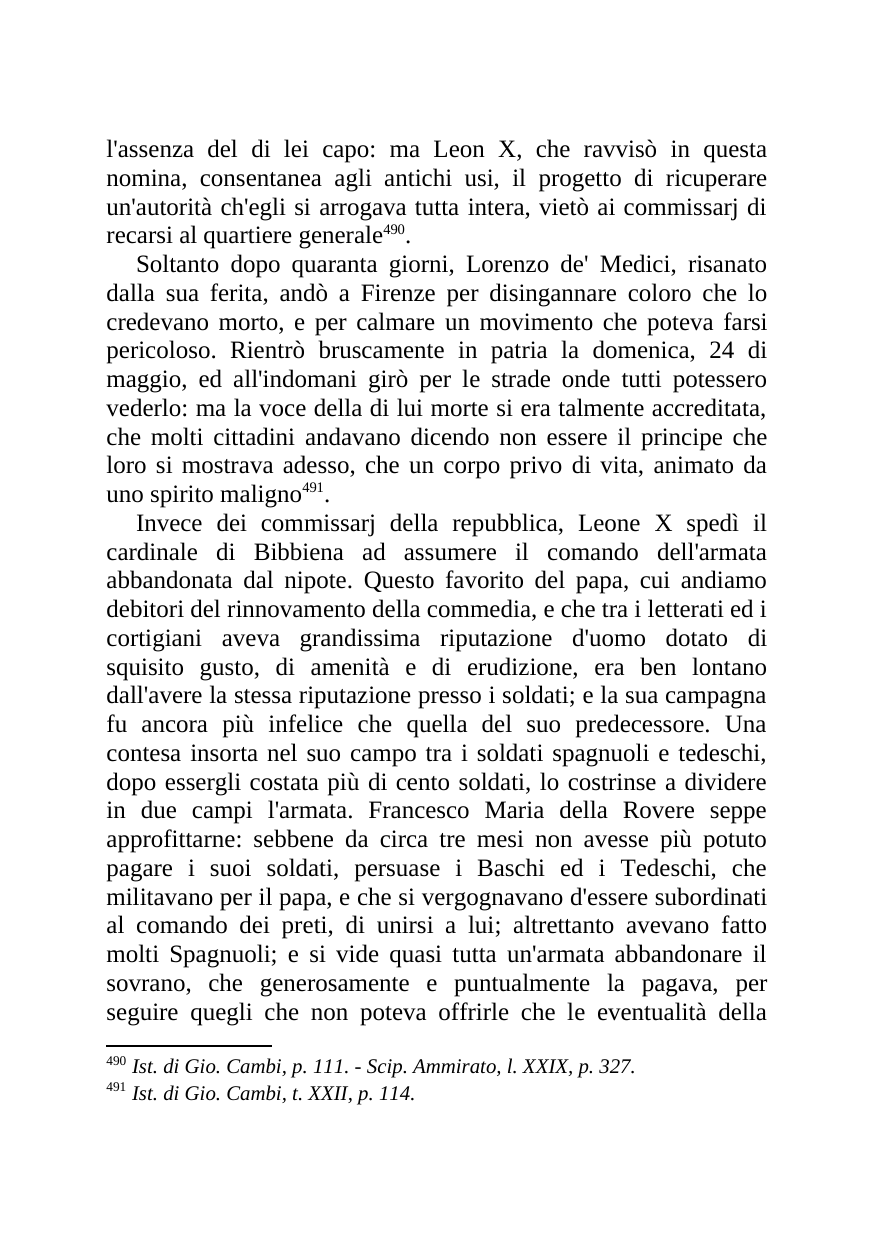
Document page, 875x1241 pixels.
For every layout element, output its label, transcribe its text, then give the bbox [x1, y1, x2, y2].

text Ist. di Gio. Cambi, t. XXII, p. 114. [106, 1079, 768, 1105]
text Ist. di Gio. Cambi, p. 111. - Scip. Ammirato, l. XXIX, p. 327. [106, 1052, 768, 1079]
text l'assenza del di lei capo: ma Leon X, che ravvisò in questa nomina, consentanea agli antichi usi, il progetto di ricuperare un'autorità ch'egli si arrogava tutta intera, vietò ai commissarj di recarsi al quartiere generale. [106, 134, 768, 249]
text Invece dei commissarj della repubblica, Leone X spedì il cardinale di Bibbiena ad assumere il comando dell'armata abbandonata dal nipote. Questo favorito del papa, cui andiamo debitori del rinnovamento della commedia, e che tra i letterati ed i cortigiani aveva grandissima riputazione d'uomo dotato di squisito gusto, di amenità e di erudizione, era ben lontano dall'avere la stessa riputazione presso i soldati; e la sua campagna fu ancora più infelice che quella del suo predecessore. Una contesa insorta nel suo campo tra i soldati spagnuoli e tedeschi, dopo essergli costata più di cento soldati, lo costrinse a dividere in due campi l'armata. Francesco Maria della Rovere seppe approfittarne: sebbene da circa tre mesi non avesse più potuto pagare i suoi soldati, persuase i Baschi ed i Tedeschi, che militavano per il papa, e che si vergognavano d'essere subordinati al comando dei preti, di unirsi a lui; altrettanto avevano fatto molti Spagnuoli; e si vide quasi tutta un'armata abbandonare il sovrano, che generosamente e puntualmente la pagava, per seguire quegli che non poteva offrirle che le eventualità della [106, 508, 768, 1026]
text Soltanto dopo quaranta giorni, Lorenzo de' Medici, risanato dalla sua ferita, andò a Firenze per disingannare coloro che lo credevano morto, e per calmare un movimento che poteva farsi pericoloso. Rientrò bruscamente in patria la domenica, 24 di maggio, ed all'indomani girò per le strade onde tutti potessero vederlo: ma la voce della di lui morte si era talmente accreditata, che molti cittadini andavano dicendo non essere il principe che loro si mostrava adesso, che un corpo privo di vita, animato da uno spirito maligno. [106, 249, 768, 508]
